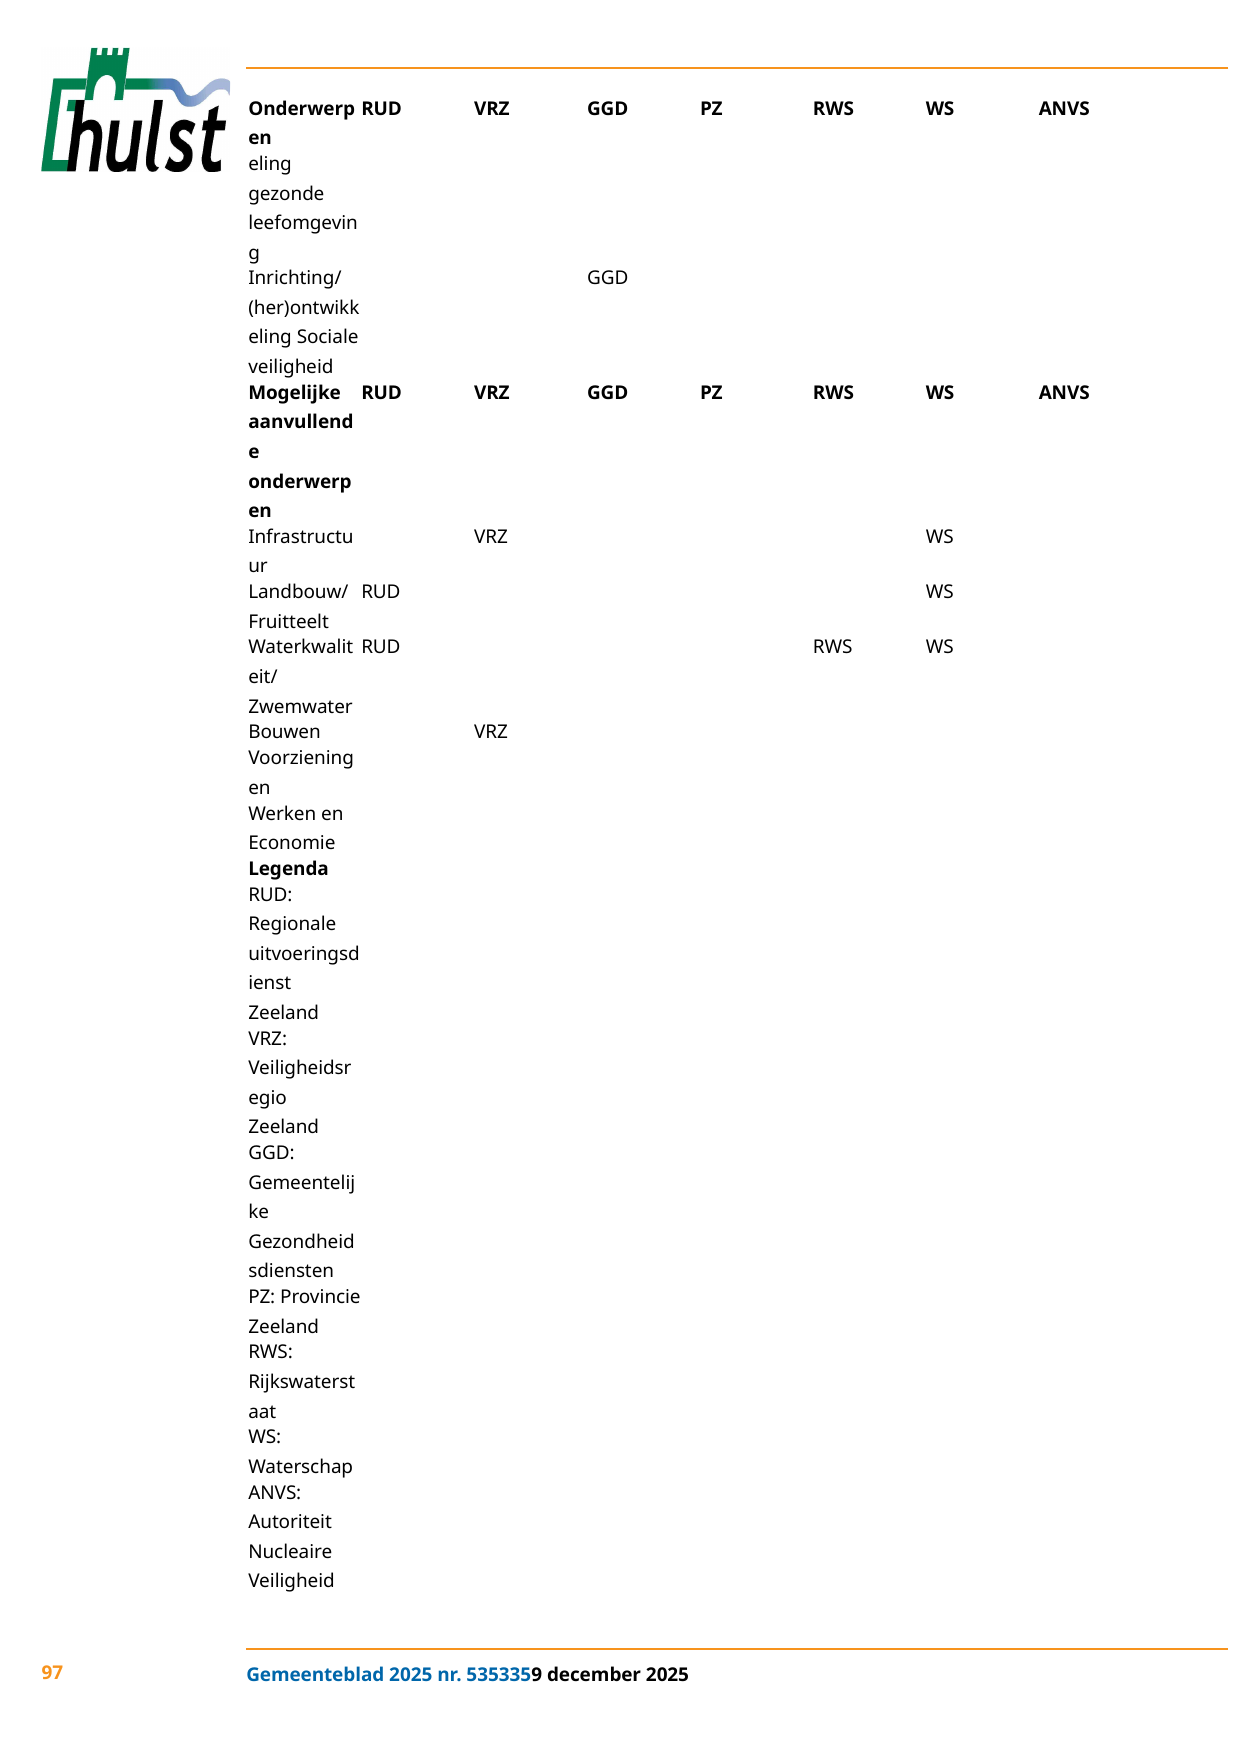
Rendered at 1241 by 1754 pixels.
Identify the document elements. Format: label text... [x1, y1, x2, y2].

table_cell [1039, 855, 1152, 881]
table_cell RWS [813, 379, 926, 523]
table_cell [361, 1339, 474, 1423]
table_cell [813, 800, 926, 855]
table_cell [361, 1283, 474, 1339]
table_cell Legenda [248, 855, 361, 881]
table_cell [700, 634, 813, 719]
table_header ANVS [1039, 95, 1152, 150]
table_cell [926, 1339, 1038, 1423]
table_cell [813, 744, 926, 800]
table_cell [1039, 719, 1152, 744]
table_cell [813, 719, 926, 744]
table_cell [587, 800, 700, 855]
table_cell [1039, 1025, 1152, 1139]
table_cell [474, 881, 587, 1025]
table_cell [700, 1339, 813, 1423]
table_header WS [926, 95, 1038, 150]
table_cell [474, 1479, 587, 1593]
table_cell [587, 855, 700, 881]
table_cell [361, 1139, 474, 1283]
table_cell GGD: Gemeentelijke Gezondheidsdiensten [248, 1139, 361, 1283]
table_cell [474, 1139, 587, 1283]
table_cell [1039, 150, 1152, 264]
table_cell [474, 1339, 587, 1423]
table_cell [700, 523, 813, 578]
table_cell [1039, 634, 1152, 719]
table_cell [361, 719, 474, 744]
table_cell [926, 1139, 1038, 1283]
table_header VRZ [474, 95, 587, 150]
table_cell [1039, 579, 1152, 634]
table_cell [813, 1025, 926, 1139]
table_cell [813, 579, 926, 634]
table_cell [700, 1424, 813, 1479]
table_cell [587, 744, 700, 800]
table_cell [361, 150, 474, 264]
table_cell [474, 1025, 587, 1139]
table_cell [1039, 1339, 1152, 1423]
table_cell [813, 523, 926, 578]
table_cell [587, 634, 700, 719]
table_header RUD [361, 95, 474, 150]
table_cell Mogelijke aanvullende onderwerpen [248, 379, 361, 523]
table_cell RUD: Regionale uitvoeringsdienst Zeeland [248, 881, 361, 1025]
table_cell [1039, 881, 1152, 1025]
table_cell GGD [587, 379, 700, 523]
table_cell Voorzieningen [248, 744, 361, 800]
table_cell [361, 1424, 474, 1479]
table_cell RWS: Rijkswaterstaat [248, 1339, 361, 1423]
table_cell [813, 265, 926, 379]
table_cell [700, 1479, 813, 1593]
table_cell [474, 634, 587, 719]
table_cell Inrichting/(her)ontwikkeling Sociale veiligheid [248, 265, 361, 379]
table_cell Waterkwaliteit/Zwemwater [248, 634, 361, 719]
table_cell WS [926, 379, 1038, 523]
table_cell [813, 1139, 926, 1283]
table_header PZ [700, 95, 813, 150]
table_cell ANVS: Autoriteit Nucleaire Veiligheid [248, 1479, 361, 1593]
table_cell [700, 579, 813, 634]
table_header RWS [813, 95, 926, 150]
table_cell Landbouw/Fruitteelt [248, 579, 361, 634]
table_cell [474, 744, 587, 800]
table_cell [587, 1424, 700, 1479]
table_cell PZ [700, 379, 813, 523]
table_cell [926, 1025, 1038, 1139]
table_cell [926, 150, 1038, 264]
table_cell [813, 1479, 926, 1593]
table_cell [361, 1479, 474, 1593]
table_cell [1039, 1283, 1152, 1339]
table_cell [926, 1479, 1038, 1593]
table_cell [361, 800, 474, 855]
table_cell [1039, 523, 1152, 578]
table_cell [700, 719, 813, 744]
table_cell [474, 800, 587, 855]
table_cell [926, 881, 1038, 1025]
table_cell [926, 719, 1038, 744]
table_header GGD [587, 95, 700, 150]
table_header Onderwerpen [248, 95, 361, 150]
table_cell [926, 800, 1038, 855]
table_cell ANVS [1039, 379, 1152, 523]
table_cell [700, 855, 813, 881]
table_cell [926, 1283, 1038, 1339]
table_cell [474, 150, 587, 264]
table_cell [361, 265, 474, 379]
table_cell [587, 1025, 700, 1139]
table_cell [361, 744, 474, 800]
table_cell PZ: Provincie Zeeland [248, 1283, 361, 1339]
table_cell [587, 719, 700, 744]
table_cell WS [926, 523, 1038, 578]
table_cell RUD [361, 379, 474, 523]
table_cell [813, 1424, 926, 1479]
table_cell [587, 150, 700, 264]
table_cell [813, 1283, 926, 1339]
table_cell [700, 150, 813, 264]
table_cell [1039, 800, 1152, 855]
table_cell [474, 1424, 587, 1479]
table_cell [700, 1139, 813, 1283]
table_cell [361, 1025, 474, 1139]
table_cell [700, 1283, 813, 1339]
table_cell [587, 1339, 700, 1423]
table_cell VRZ [474, 379, 587, 523]
table_cell [926, 855, 1038, 881]
table_cell [587, 1283, 700, 1339]
table_cell [813, 881, 926, 1025]
table_cell [813, 1339, 926, 1423]
table_cell [474, 265, 587, 379]
table_cell VRZ: Veiligheidsregio Zeeland [248, 1025, 361, 1139]
picture [41, 47, 231, 172]
table_cell [926, 1424, 1038, 1479]
table_cell [361, 855, 474, 881]
table_cell Bouwen [248, 719, 361, 744]
table_cell [1039, 1479, 1152, 1593]
table_cell [1039, 1139, 1152, 1283]
table_cell VRZ [474, 523, 587, 578]
table_cell [474, 1283, 587, 1339]
table_cell RWS [813, 634, 926, 719]
table_cell [361, 523, 474, 578]
table_cell [587, 1479, 700, 1593]
table_cell WS: Waterschap [248, 1424, 361, 1479]
table_cell [813, 150, 926, 264]
table_cell [926, 265, 1038, 379]
table_cell RUD [361, 634, 474, 719]
table_cell [587, 579, 700, 634]
table_cell [700, 881, 813, 1025]
table_cell [474, 855, 587, 881]
table_cell [700, 1025, 813, 1139]
table_cell WS [926, 634, 1038, 719]
table_cell GGD [587, 265, 700, 379]
table_cell [587, 881, 700, 1025]
table_cell [587, 1139, 700, 1283]
table_cell [700, 744, 813, 800]
table_cell eling gezonde leefomgeving [248, 150, 361, 264]
table_cell [361, 881, 474, 1025]
table_cell [1039, 265, 1152, 379]
table_cell WS [926, 579, 1038, 634]
table_cell [813, 855, 926, 881]
table_cell [474, 579, 587, 634]
table_cell Infrastructuur [248, 523, 361, 578]
table_cell [1039, 1424, 1152, 1479]
table_cell VRZ [474, 719, 587, 744]
table_cell [700, 800, 813, 855]
table_cell RUD [361, 579, 474, 634]
table_cell [700, 265, 813, 379]
table_cell [587, 523, 700, 578]
table_cell [1039, 744, 1152, 800]
table_cell [926, 744, 1038, 800]
table_cell Werken en Economie [248, 800, 361, 855]
